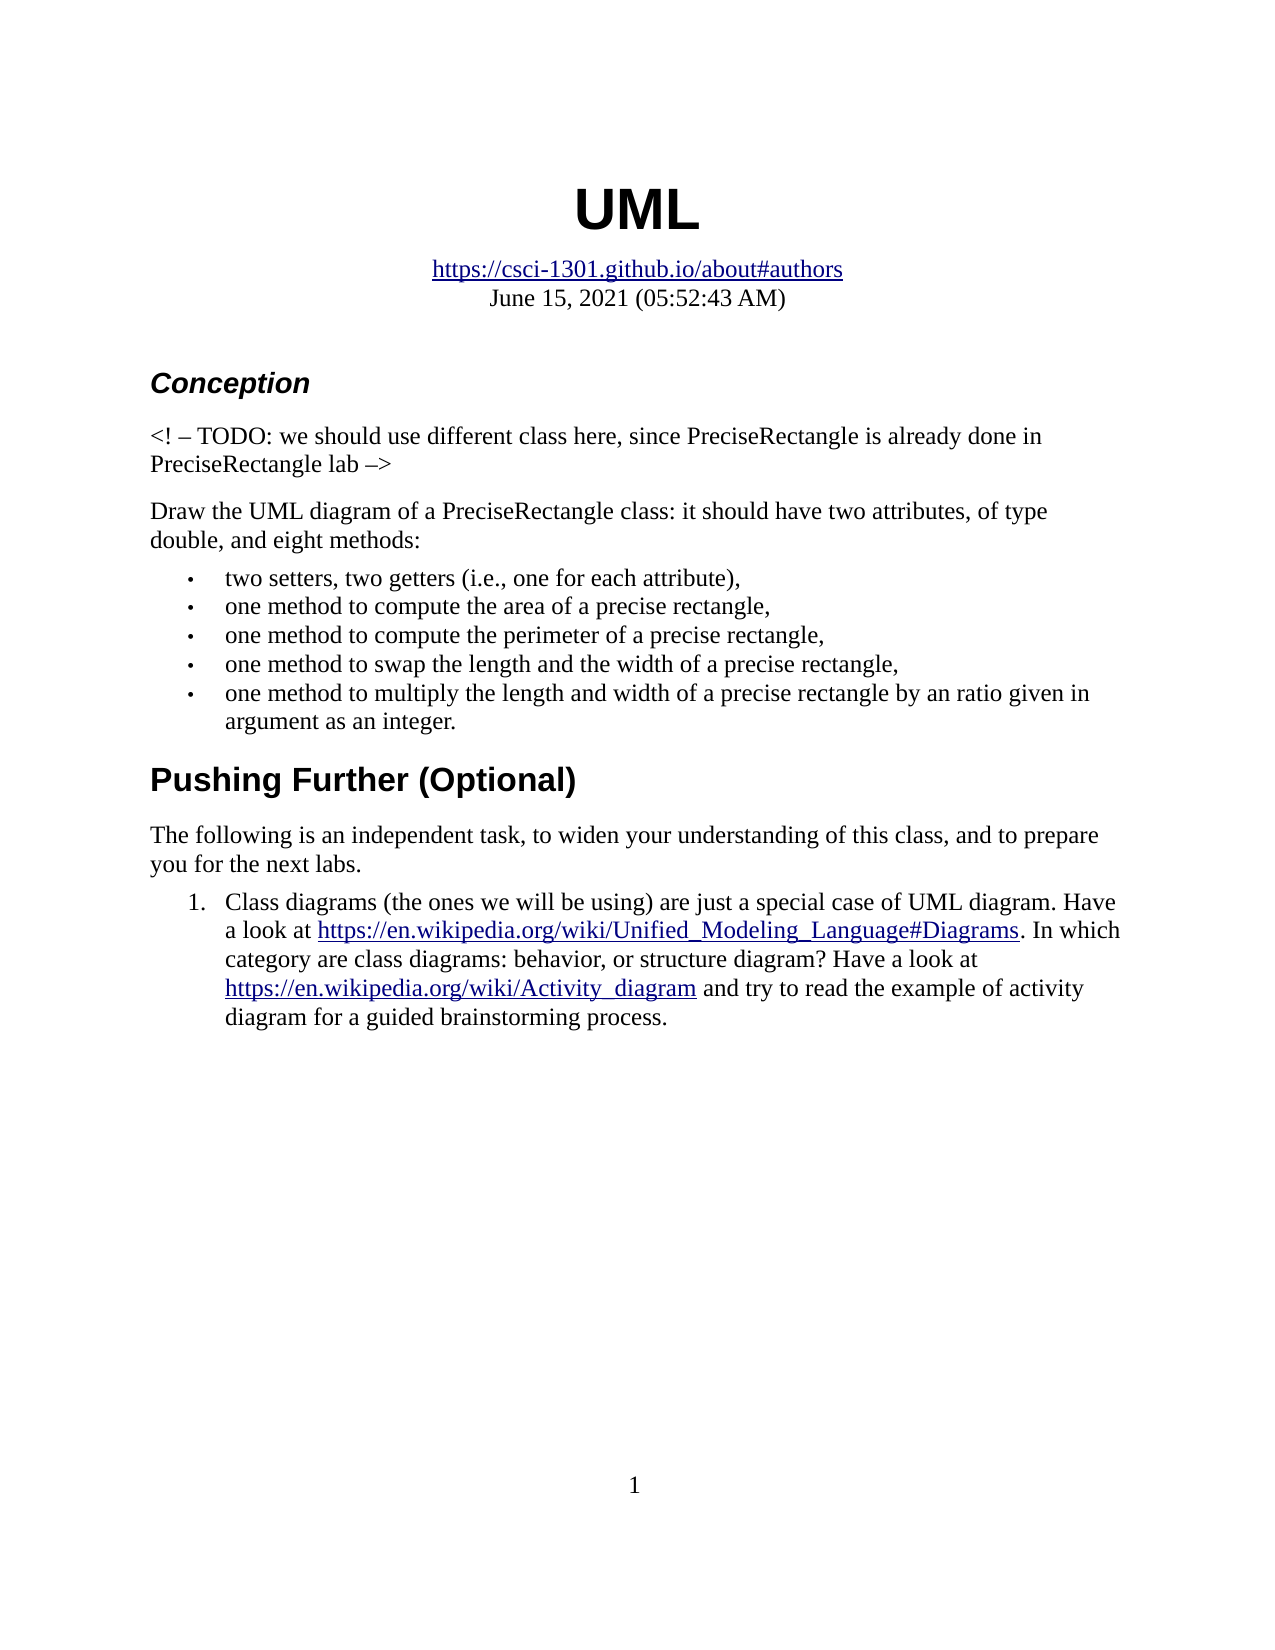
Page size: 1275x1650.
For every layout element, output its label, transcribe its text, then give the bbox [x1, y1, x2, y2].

list one method to multiply the length and width of a precise rectangle by an ratio given in argument as an integer. [187, 678, 1125, 735]
list one method to compute the perimeter of a precise rectangle, [187, 620, 1125, 649]
subtitle Pushing Further (Optional) [150, 760, 1125, 799]
text The following is an independent task, to widen your understanding of this class, and to prepare you for the next labs. [150, 820, 1125, 878]
text <! – TODO: we should use different class here, since PreciseRectangle is already done in PreciseRectangle lab –> [150, 421, 1125, 478]
list two setters, two getters (i.e., one for each attribute), [187, 563, 1125, 591]
text https://csci-1301.github.io/about#authors [150, 254, 1125, 283]
title UML [150, 175, 1125, 242]
list Class diagrams (the ones we will be using) are just a special case of UML diagram. Have a look at https://en.wikipedia.org/wiki/Unified_Modeling_Language#Diagrams. In which category are class diagrams: behavior, or structure diagram? Have a look at https://en.wikipedia.org/wiki/Activity_diagram and try to read the example of activity diagram for a guided brainstorming process. [187, 887, 1125, 1031]
text June 15, 2021 (05:52:43 AM) [150, 283, 1125, 312]
text Draw the UML diagram of a PreciseRectangle class: it should have two attributes, of type double, and eight methods: [150, 496, 1125, 554]
list one method to swap the length and the width of a precise rectangle, [187, 649, 1125, 678]
list one method to compute the area of a precise rectangle, [187, 591, 1125, 620]
subtitle Conception [150, 366, 1125, 399]
